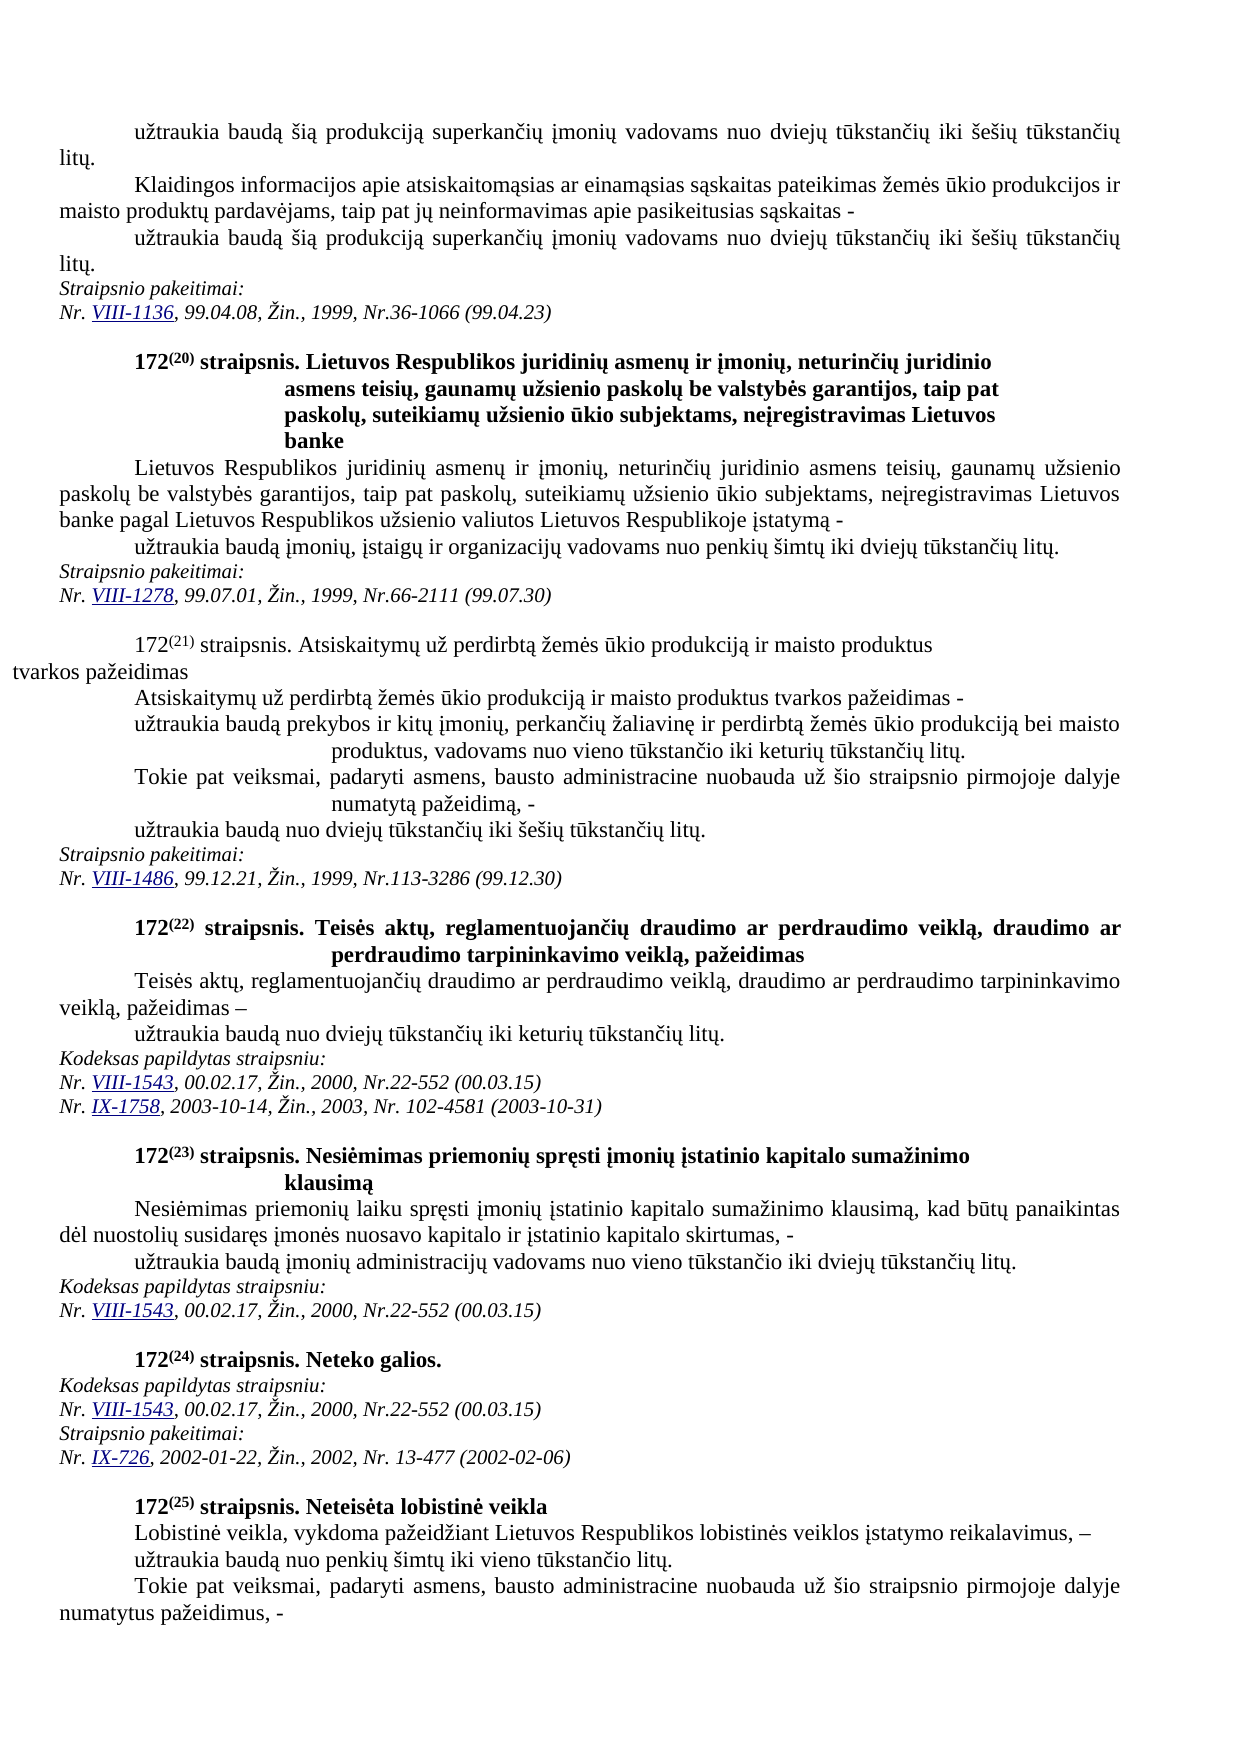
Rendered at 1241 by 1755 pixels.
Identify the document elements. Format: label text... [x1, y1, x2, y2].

text Kodeksas papildytas straipsniu: [59, 1046, 1122, 1070]
text Tokie pat veiksmai, padaryti asmens, bausto administracine nuobauda už šio straipsnio pirmojoje dalyje numatytus pažeidimus, - [59, 1572, 1122, 1625]
text asmens teisių, gaunamų užsienio paskolų be valstybės garantijos, taip pat [284, 375, 1122, 401]
text Nr. VIII-1136, 99.04.08, Žin., 1999, Nr.36-1066 (99.04.23) [59, 300, 1122, 324]
text Teisės aktų, reglamentuojančių draudimo ar perdraudimo veiklą, draudimo ar perdraudimo tarpininkavimo veiklą, pažeidimas – [59, 967, 1122, 1020]
text Straipsnio pakeitimai: [59, 1421, 1122, 1445]
text Straipsnio pakeitimai: [59, 276, 1122, 300]
text 172(22) straipsnis. Teisės aktų, reglamentuojančių draudimo ar perdraudimo veiklą, draudimo ar perdraudimo tarpininkavimo veiklą, pažeidimas [134, 914, 1122, 967]
text užtraukia baudą šią produkciją superkančių įmonių vadovams nuo dviejų tūkstančių iki šešių tūkstančių litų. [59, 223, 1122, 276]
text užtraukia baudą įmonių, įstaigų ir organizacijų vadovams nuo penkių šimtų iki dviejų tūkstančių litų. [59, 533, 1122, 559]
text Nr. VIII-1543, 00.02.17, Žin., 2000, Nr.22-552 (00.03.15) [59, 1298, 1122, 1322]
text Nr. VIII-1278, 99.07.01, Žin., 1999, Nr.66-2111 (99.07.30) [59, 583, 1122, 607]
text užtraukia baudą nuo dviejų tūkstančių iki šešių tūkstančių litų. [134, 816, 1122, 842]
text Kodeksas papildytas straipsniu: [59, 1274, 1122, 1298]
text Klaidingos informacijos apie atsiskaitomąsias ar einamąsias sąskaitas pateikimas žemės ūkio produkcijos ir maisto produktų pardavėjams, taip pat jų neinformavimas apie pasikeitusias sąskaitas - [59, 171, 1122, 223]
text Nr. VIII-1543, 00.02.17, Žin., 2000, Nr.22-552 (00.03.15) [59, 1070, 1122, 1094]
text tvarkos pažeidimas [12, 658, 1122, 684]
text užtraukia baudą šią produkciją superkančių įmonių vadovams nuo dviejų tūkstančių iki šešių tūkstančių litų. [59, 118, 1122, 171]
text Straipsnio pakeitimai: [59, 842, 1122, 866]
text paskolų, suteikiamų užsienio ūkio subjektams, neįregistravimas Lietuvos [284, 401, 1122, 427]
text 172(24) straipsnis. Neteko galios. [59, 1346, 1122, 1373]
text klausimą [284, 1169, 1122, 1195]
text užtraukia baudą prekybos ir kitų įmonių, perkančių žaliavinę ir perdirbtą žemės ūkio produkciją bei maisto produktus, vadovams nuo vieno tūkstančio iki keturių tūkstančių litų. [134, 711, 1122, 763]
text 172(21) straipsnis. Atsiskaitymų už perdirbtą žemės ūkio produkciją ir maisto produktus [134, 631, 1122, 658]
text Tokie pat veiksmai, padaryti asmens, bausto administracine nuobauda už šio straipsnio pirmojoje dalyje numatytą pažeidimą, - [134, 763, 1122, 816]
text Lietuvos Respublikos juridinių asmenų ir įmonių, neturinčių juridinio asmens teisių, gaunamų užsienio paskolų be valstybės garantijos, taip pat paskolų, suteikiamų užsienio ūkio subjektams, neįregistravimas Lietuvos banke pagal Lietuvos Respublikos užsienio valiutos Lietuvos Respublikoje įstatymą - [59, 454, 1122, 533]
text Kodeksas papildytas straipsniu: [59, 1373, 1122, 1397]
text Atsiskaitymų už perdirbtą žemės ūkio produkciją ir maisto produktus tvarkos pažeidimas - [134, 684, 1122, 711]
text banke [284, 427, 1122, 454]
text Lobistinė veikla, vykdoma pažeidžiant Lietuvos Respublikos lobistinės veiklos įstatymo reikalavimus, – [59, 1519, 1122, 1546]
text Straipsnio pakeitimai: [59, 559, 1122, 583]
text Nesiėmimas priemonių laiku spręsti įmonių įstatinio kapitalo sumažinimo klausimą, kad būtų panaikintas dėl nuostolių susidaręs įmonės nuosavo kapitalo ir įstatinio kapitalo skirtumas, - [59, 1195, 1122, 1248]
text 172(25) straipsnis. Neteisėta lobistinė veikla [59, 1493, 1122, 1519]
text užtraukia baudą nuo penkių šimtų iki vieno tūkstančio litų. [59, 1546, 1122, 1572]
text Nr. VIII-1543, 00.02.17, Žin., 2000, Nr.22-552 (00.03.15) [59, 1397, 1122, 1421]
text užtraukia baudą nuo dviejų tūkstančių iki keturių tūkstančių litų. [59, 1020, 1122, 1046]
text 172(23) straipsnis. Nesiėmimas priemonių spręsti įmonių įstatinio kapitalo sumažinimo [134, 1142, 1122, 1169]
text 172(20) straipsnis. Lietuvos Respublikos juridinių asmenų ir įmonių, neturinčių juridinio [134, 348, 1122, 375]
text Nr. IX-726, 2002-01-22, Žin., 2002, Nr. 13-477 (2002-02-06) [59, 1445, 1122, 1469]
text Nr. IX-1758, 2003-10-14, Žin., 2003, Nr. 102-4581 (2003-10-31) [59, 1094, 1122, 1118]
text Nr. VIII-1486, 99.12.21, Žin., 1999, Nr.113-3286 (99.12.30) [59, 866, 1122, 890]
text užtraukia baudą įmonių administracijų vadovams nuo vieno tūkstančio iki dviejų tūkstančių litų. [59, 1248, 1122, 1274]
